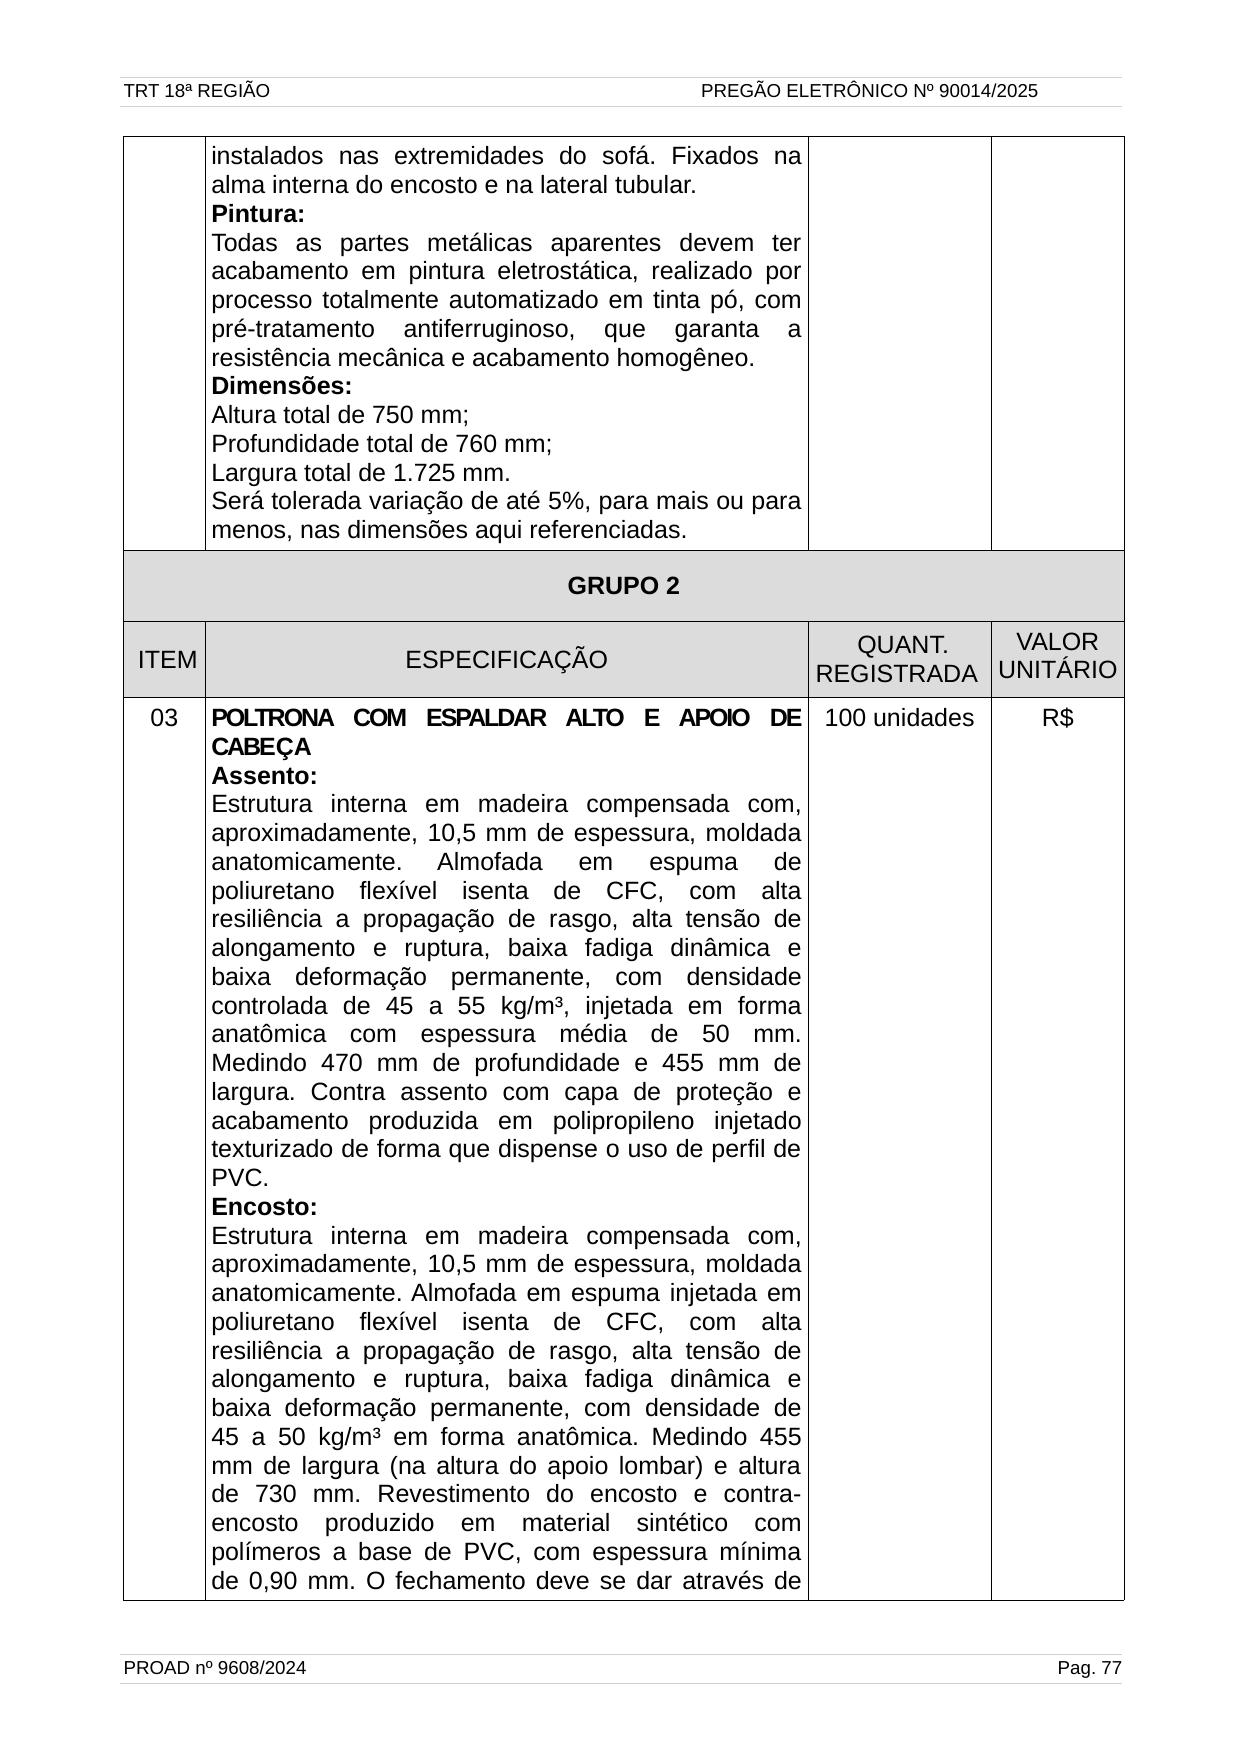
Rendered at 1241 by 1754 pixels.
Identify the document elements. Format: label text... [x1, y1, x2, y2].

table_cell QUANT. REGISTRADA [809, 622, 991, 697]
table_cell POLTRONA COM ESPALDAR ALTO E APOIO DE CABEÇA Assento: Estrutura interna em madeira compensada com, aproximadamente, 10,5 mm de espessura, moldada anatomicamente. Almofada em espuma de poliuretano flexível isenta de CFC, com alta resiliência a propagação de rasgo, alta tensão de alongamento e ruptura, baixa fadiga dinâmica e baixa deformação permanente, com densidade controlada de 45 a 55 kg/m³, injetada em forma anatômica com espessura média de 50 mm. Medindo 470 mm de profundidade e 455 mm de largura. Contra assento com capa de proteção e acabamento produzida em polipropileno injetado texturizado de forma que dispense o uso de perfil de PVC. Encosto: Estrutura interna em madeira compensada com, aproximadamente, 10,5 mm de espessura, moldada anatomicamente. Almofada em espuma injetada em poliuretano flexível isenta de CFC, com alta resiliência a propagação de rasgo, alta tensão de alongamento e ruptura, baixa fadiga dinâmica e baixa deformação permanente, com densidade de 45 a 50 kg/m³ em forma anatômica. Medindo 455 mm de largura (na altura do apoio lombar) e altura de 730 mm. Revestimento do encosto e contra-encosto produzido em material sintético com polímeros a base de PVC, com espessura mínima de 0,90 mm. O fechamento deve se dar através de [206, 698, 808, 1600]
table_cell [992, 137, 1124, 549]
table_cell 03 [124, 698, 205, 1600]
table_cell R$ [992, 698, 1124, 1600]
table_cell 100 unidades [809, 698, 991, 1600]
table_cell ITEM [124, 622, 205, 697]
table_cell [124, 137, 205, 549]
table_cell VALOR UNITÁRIO [992, 622, 1124, 697]
table_cell instalados nas extremidades do sofá. Fixados na alma interna do encosto e na lateral tubular. Pintura: Todas as partes metálicas aparentes devem ter acabamento em pintura eletrostática, realizado por processo totalmente automatizado em tinta pó, com pré-tratamento antiferruginoso, que garanta a resistência mecânica e acabamento homogêneo. Dimensões: Altura total de 750 mm; Profundidade total de 760 mm; Largura total de 1.725 mm. Será tolerada variação de até 5%, para mais ou para menos, nas dimensões aqui referenciadas. [206, 137, 808, 549]
table_cell ESPECIFICAÇÃO [206, 622, 808, 697]
table_cell GRUPO 2 [124, 551, 1124, 621]
table_cell [809, 137, 991, 549]
